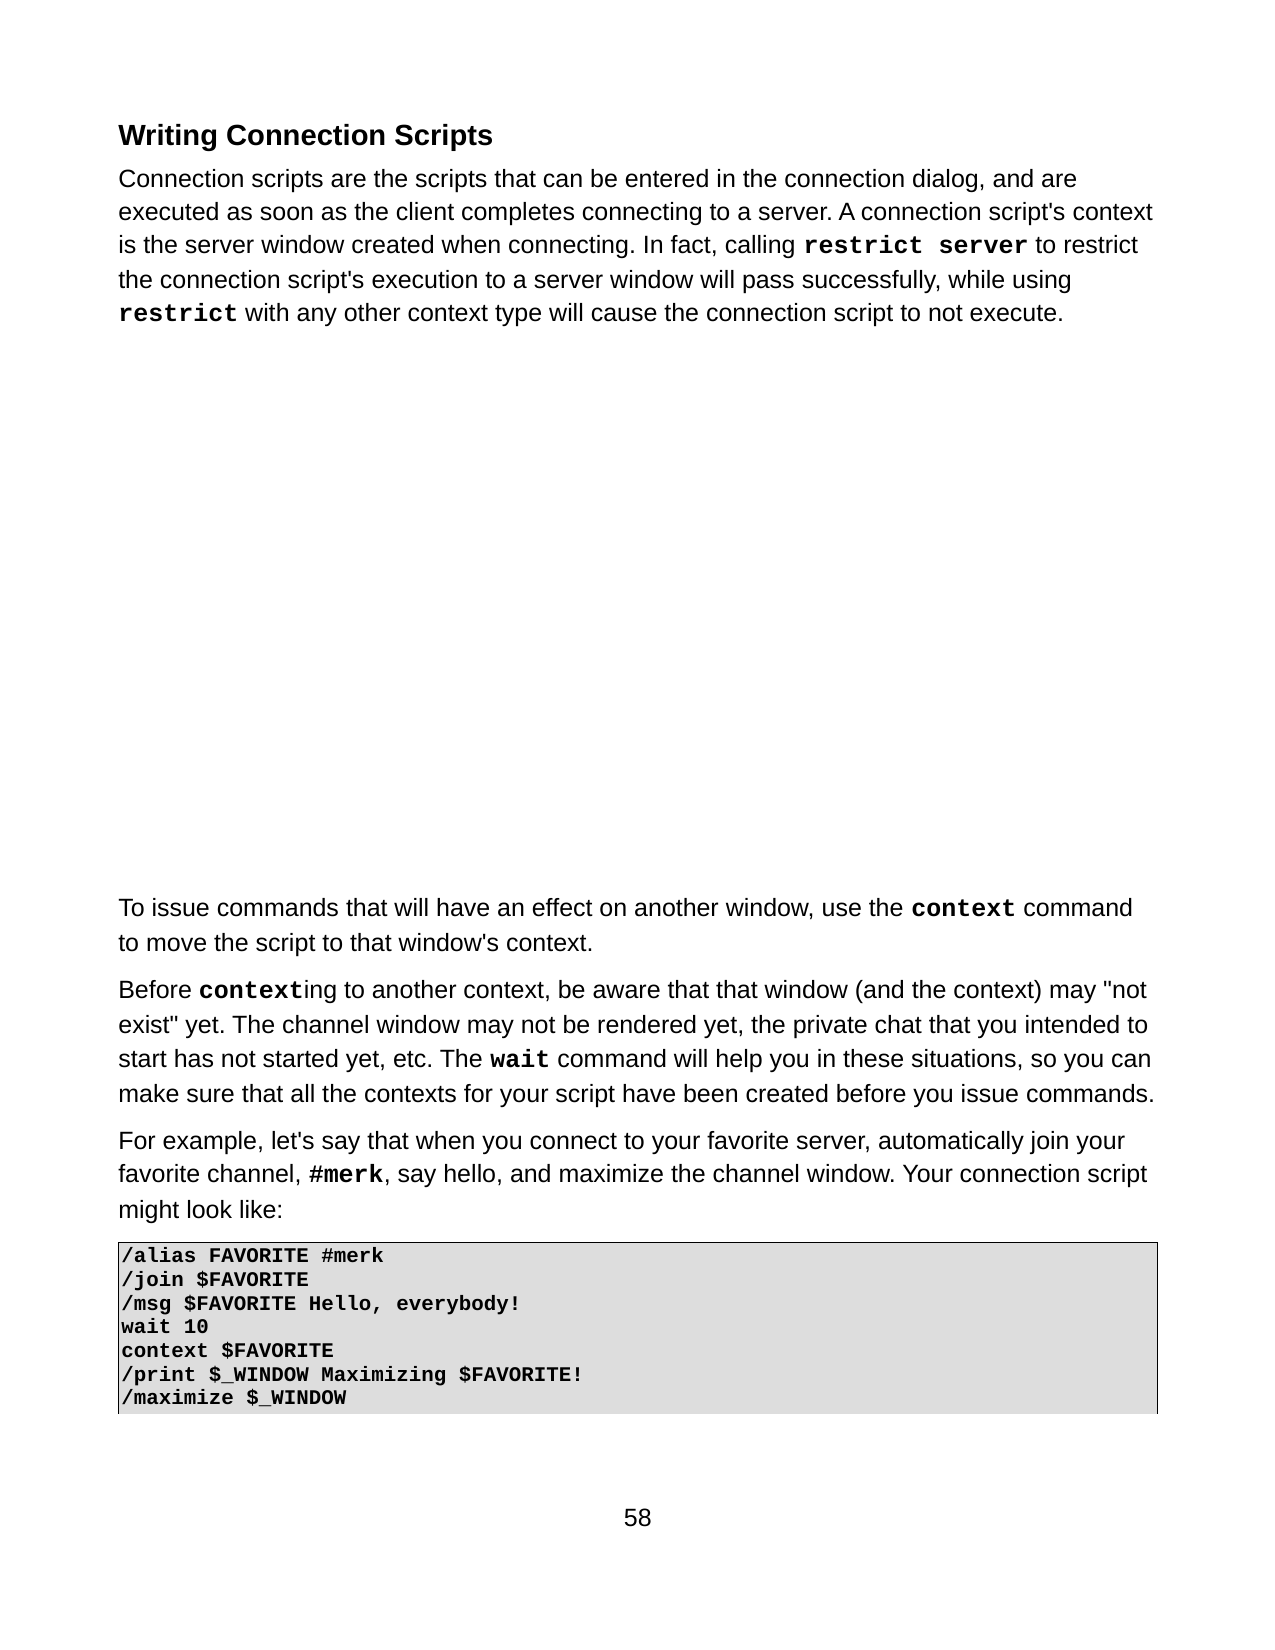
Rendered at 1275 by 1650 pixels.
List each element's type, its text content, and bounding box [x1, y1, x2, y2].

text Connection scripts are the scripts that can be entered in the connection dialog, and are executed as soon as the client completes connecting to a server. A connection script's context is the server window created when connecting. In fact, calling restrict server to restrict the connection script's execution to a server window will pass successfully, while using restrict with any other context type will cause the connection script to not execute. [118, 164, 1157, 329]
subtitle Writing Connection Scripts [118, 118, 1157, 152]
text Before contexting to another context, be aware that that window (and the context) may "not exist" yet. The channel window may not be rendered yet, the private chat that you intended to start has not started yet, etc. The wait command will help you in these situations, so you can make sure that all the contexts for your script have been created before you issue commands. [118, 975, 1157, 1107]
text For example, let's say that when you connect to your favorite server, automatically join your favorite channel, #merk, say hello, and maximize the channel window. Your connection script might look like: [118, 1126, 1157, 1223]
table_header /alias FAVORITE #merk /join $FAVORITE /msg $FAVORITE Hello, everybody! wait 10 context $FAVORITE /print $_WINDOW Maximizing $FAVORITE! /maximize $_WINDOW [119, 1243, 1157, 1414]
text To issue commands that will have an effect on another window, use the context command to move the script to that window's context. [118, 892, 1157, 956]
